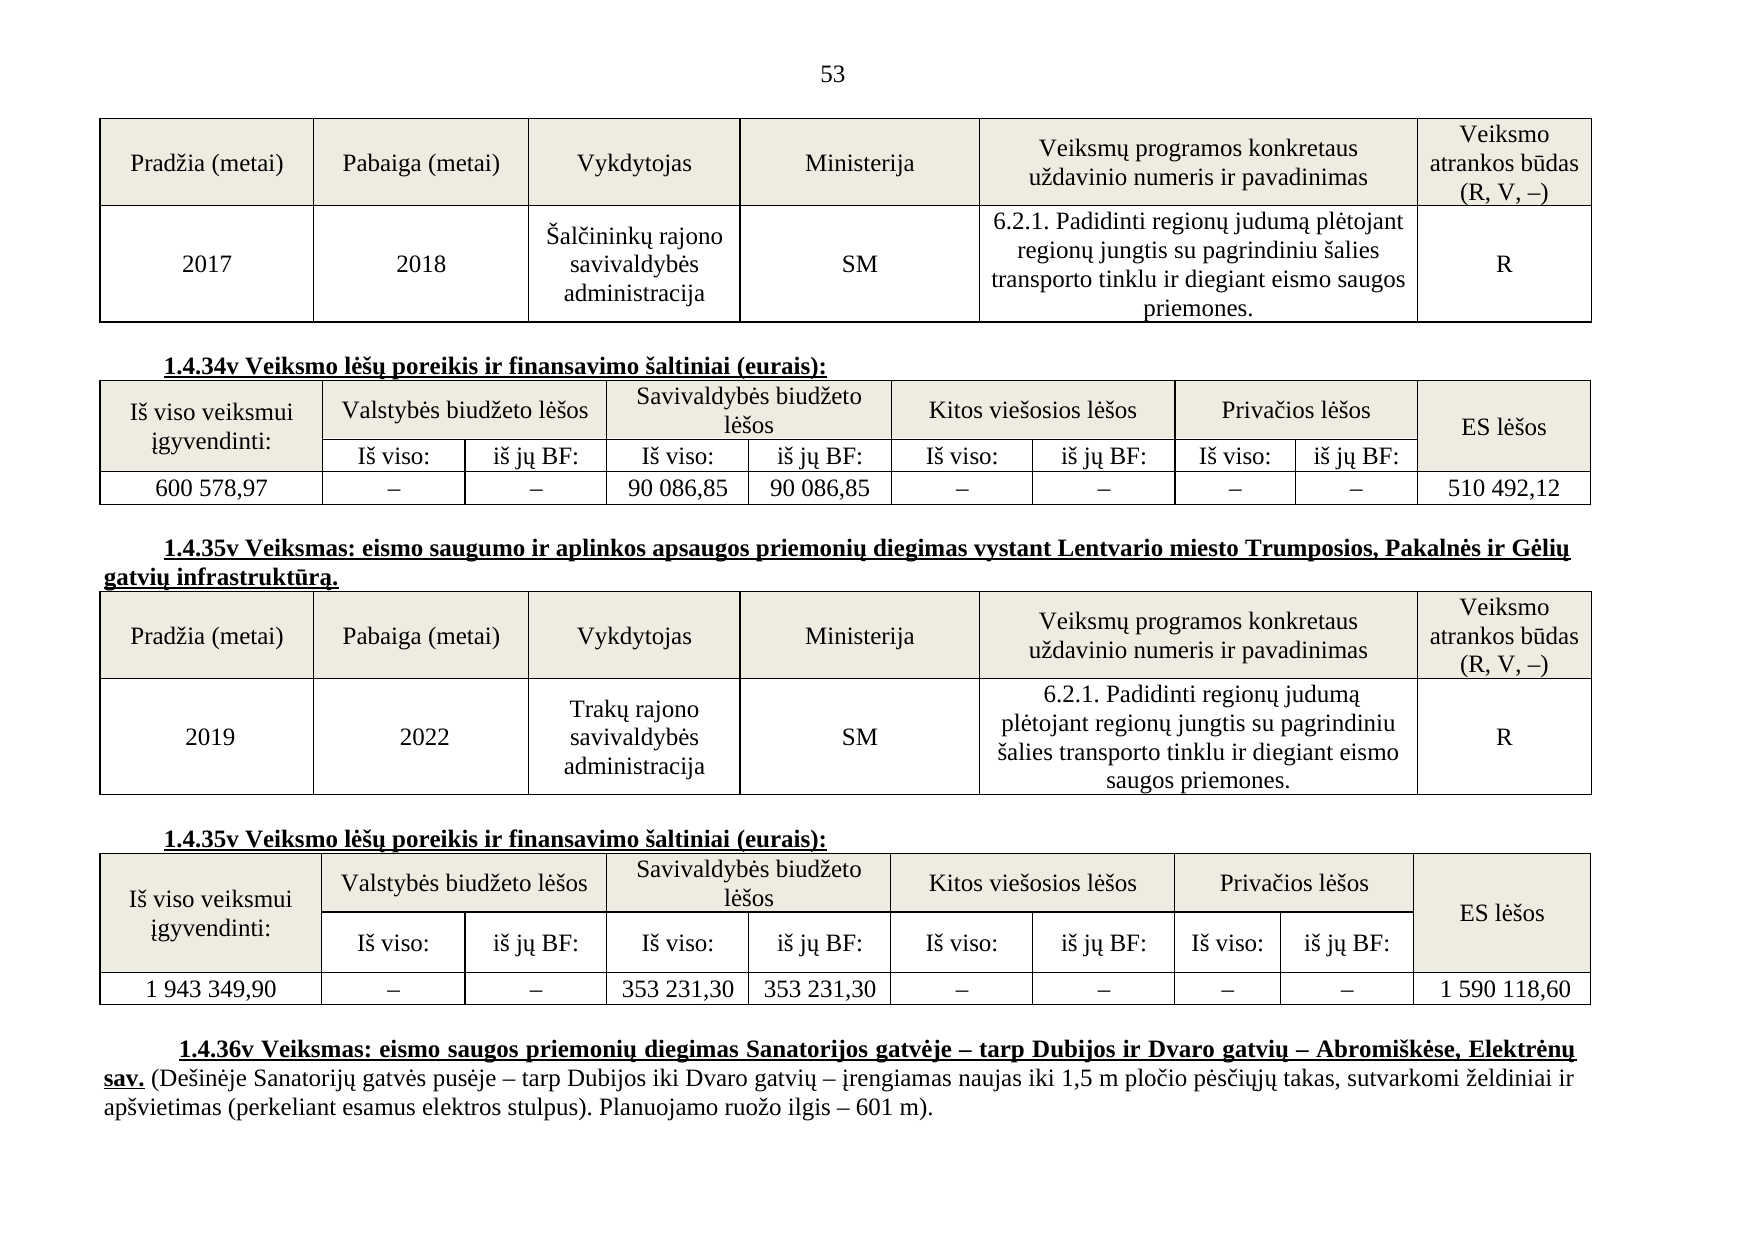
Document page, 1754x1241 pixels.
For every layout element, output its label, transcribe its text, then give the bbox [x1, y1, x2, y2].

table_cell – [323, 472, 464, 504]
table_cell – [322, 973, 464, 1004]
table_cell SM [741, 206, 979, 321]
table_cell – [1176, 472, 1295, 504]
table_cell – [466, 472, 606, 504]
text 1.4.34v Veiksmo lėšų poreikis ir finansavimo šaltiniai (eurais): [89, 351, 1577, 380]
table_cell Šalčininkų rajono savivaldybės administracija [529, 206, 739, 321]
table_cell Iš viso: [891, 913, 1032, 972]
table_cell SM [741, 679, 979, 794]
table_header Savivaldybės biudžeto lėšos [607, 854, 890, 911]
table_header ES lėšos [1414, 854, 1590, 972]
table_header ES lėšos [1418, 381, 1590, 471]
table_cell iš jų BF: [1033, 913, 1174, 972]
table_cell Trakų rajono savivaldybės administracija [529, 679, 739, 794]
table_header Vykdytojas [529, 119, 739, 205]
table_cell 1 943 349,90 [101, 973, 321, 1004]
table_header Valstybės biudžeto lėšos [322, 854, 606, 911]
table_cell Iš viso: [322, 913, 464, 972]
table_cell – [891, 973, 1032, 1004]
table_header Savivaldybės biudžeto lėšos [607, 381, 891, 438]
text 1.4.35v Veiksmas: eismo saugumo ir aplinkos apsaugos priemonių diegimas vystant Lentvario miesto Trumposios, Pakalnės ir Gėlių gatvių infrastruktūrą. [103, 533, 1577, 591]
table_cell – [466, 973, 606, 1004]
table_header Veiksmų programos konkretaus uždavinio numeris ir pavadinimas [980, 119, 1417, 205]
table_cell 90 086,85 [607, 472, 748, 504]
table_cell R [1418, 679, 1591, 794]
table_header Pradžia (metai) [101, 119, 313, 205]
table_cell Iš viso: [607, 440, 748, 471]
table_header Pabaiga (metai) [314, 592, 528, 678]
table_header Veiksmo atrankos būdas (R, V, –) [1418, 119, 1591, 205]
text 1.4.35v Veiksmo lėšų poreikis ir finansavimo šaltiniai (eurais): [89, 824, 1577, 853]
table_cell iš jų BF: [466, 913, 606, 972]
table_cell iš jų BF: [1033, 440, 1174, 471]
table_cell 6.2.1. Padidinti regionų judumą plėtojant regionų jungtis su pagrindiniu šalies transporto tinklu ir diegiant eismo saugos priemones. [980, 206, 1417, 321]
table_cell Iš viso: [892, 440, 1032, 471]
table_cell 2018 [314, 206, 528, 321]
table_cell Iš viso: [1175, 913, 1280, 972]
table_header Iš viso veiksmui įgyvendinti: [101, 854, 321, 972]
table_cell – [1281, 973, 1413, 1004]
table_header Pradžia (metai) [101, 592, 313, 678]
table_cell iš jų BF: [749, 913, 890, 972]
table_cell R [1418, 206, 1591, 321]
table_header Veiksmų programos konkretaus uždavinio numeris ir pavadinimas [980, 592, 1417, 678]
table_cell 2022 [314, 679, 528, 794]
table_cell – [1175, 973, 1280, 1004]
table_cell 90 086,85 [749, 472, 891, 504]
text 1.4.36v Veiksmas: eismo saugos priemonių diegimas Sanatorijos gatvėje – tarp Dubijos ir Dvaro gatvių – Abromiškėse, Elektrėnų sav. (Dešinėje Sanatorijų gatvės pusėje – tarp Dubijos iki Dvaro gatvių – įrengiamas naujas iki 1,5 m pločio pėsčiųjų takas, sutvarkomi želdiniai ir apšvietimas (perkeliant esamus elektros stulpus). Planuojamo ruožo ilgis – 601 m). [103, 1034, 1577, 1120]
table_header Vykdytojas [529, 592, 739, 678]
table_cell iš jų BF: [1296, 440, 1417, 471]
table_header Veiksmo atrankos būdas (R, V, –) [1418, 592, 1591, 678]
table_cell iš jų BF: [466, 440, 606, 471]
table_header Ministerija [741, 119, 979, 205]
table_cell – [892, 472, 1032, 504]
table_cell 600 578,97 [101, 472, 322, 504]
table_cell 510 492,12 [1418, 472, 1590, 504]
table_cell 6.2.1. Padidinti regionų judumą plėtojant regionų jungtis su pagrindiniu šalies transporto tinklu ir diegiant eismo saugos priemones. [980, 679, 1417, 794]
table_cell iš jų BF: [1281, 913, 1413, 972]
table_header Pabaiga (metai) [314, 119, 528, 205]
table_cell Iš viso: [323, 440, 464, 471]
table_cell 353 231,30 [607, 973, 748, 1004]
table_cell 2019 [101, 679, 313, 794]
table_header Kitos viešosios lėšos [892, 381, 1174, 438]
table_header Privačios lėšos [1175, 854, 1413, 911]
table_header Privačios lėšos [1176, 381, 1417, 438]
table_header Kitos viešosios lėšos [891, 854, 1174, 911]
table_cell – [1296, 472, 1417, 504]
table_cell 2017 [101, 206, 313, 321]
table_header Iš viso veiksmui įgyvendinti: [101, 381, 322, 471]
table_cell Iš viso: [607, 913, 748, 972]
table_cell 353 231,30 [749, 973, 890, 1004]
table_header Valstybės biudžeto lėšos [323, 381, 606, 438]
table_header Ministerija [741, 592, 979, 678]
table_cell iš jų BF: [749, 440, 891, 471]
table_cell Iš viso: [1176, 440, 1295, 471]
table_cell – [1033, 472, 1174, 504]
table_cell – [1033, 973, 1174, 1004]
table_cell 1 590 118,60 [1414, 973, 1590, 1004]
